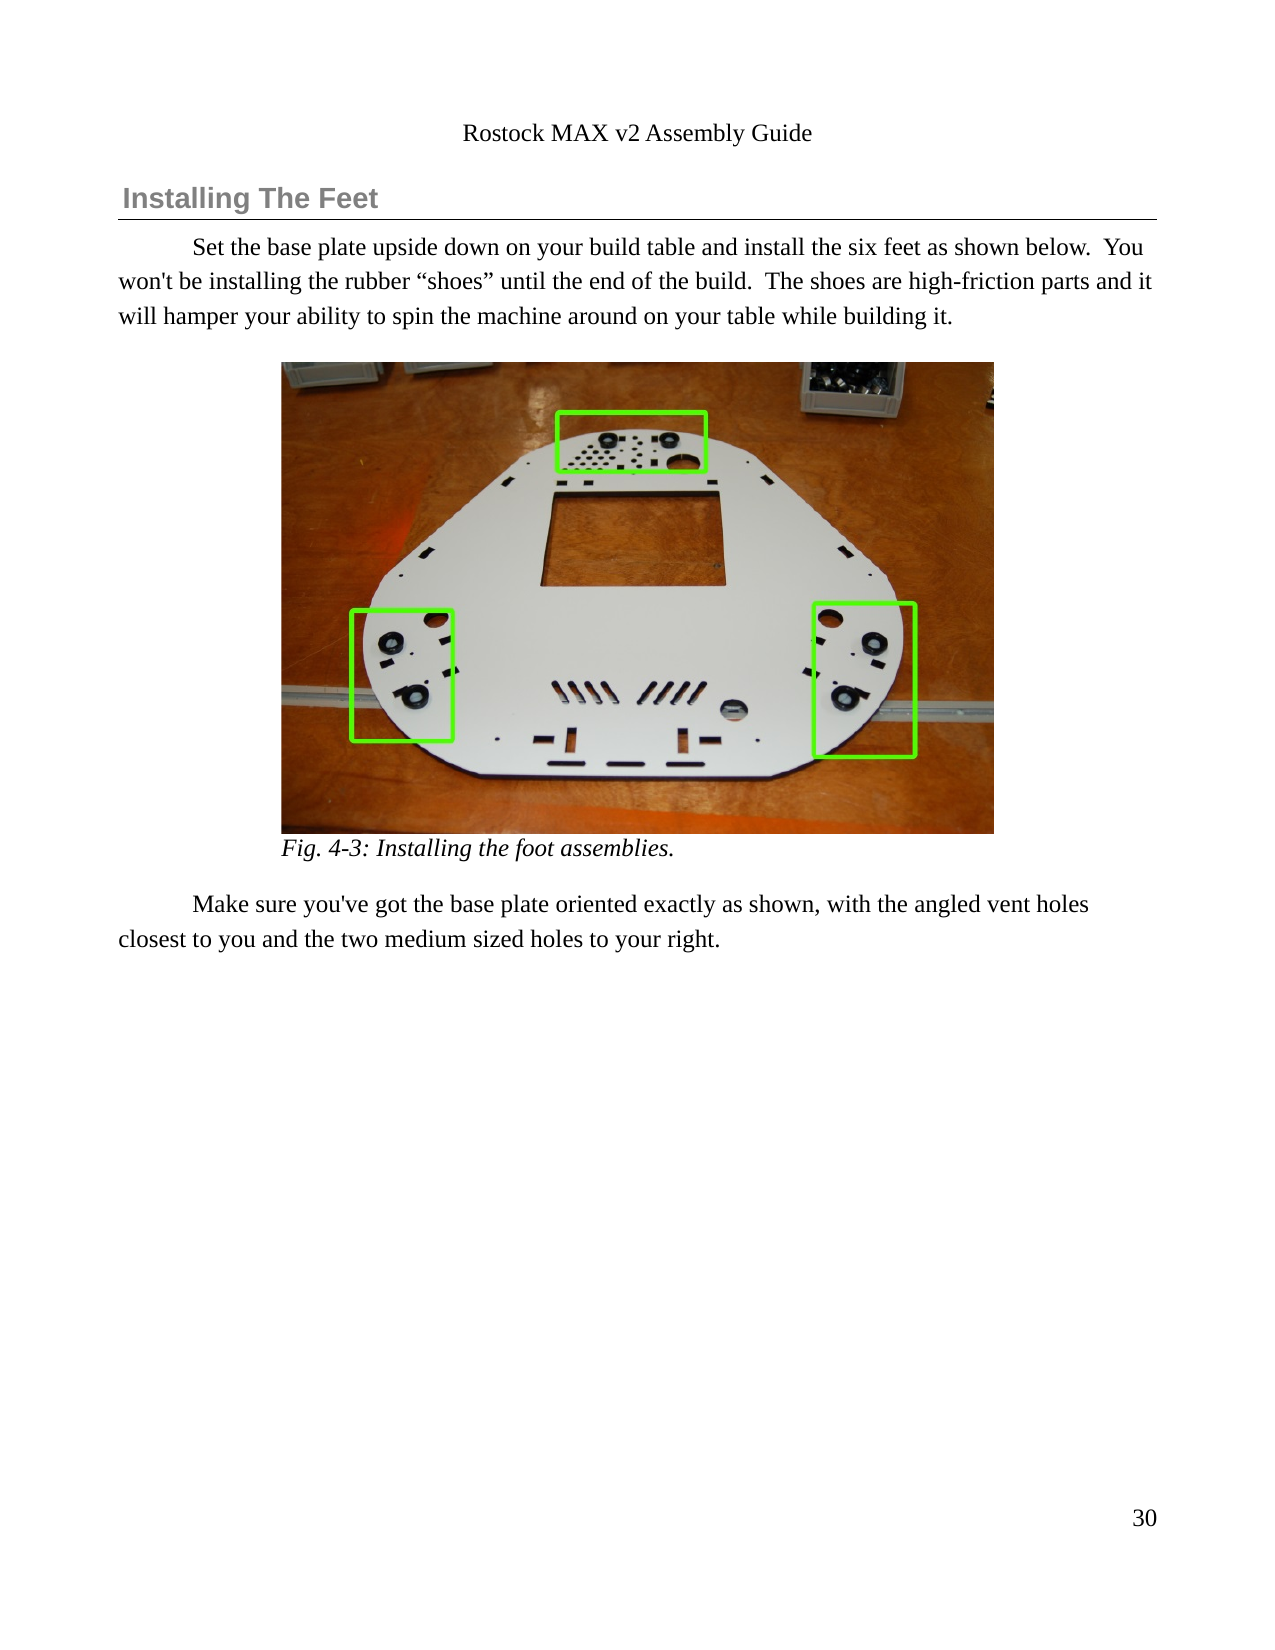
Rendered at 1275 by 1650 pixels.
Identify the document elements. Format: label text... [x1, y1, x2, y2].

text Set the base plate upside down on your build table and install the six feet as shown below. You won't be installing the rubber “shoes” until the end of the build. The shoes are high-friction parts and it will hamper your ability to spin the machine around on your table while building it. [118, 232, 1157, 329]
picture [281, 362, 994, 834]
text Make sure you've got the base plate oriented exactly as shown, with the angled vent holes closest to you and the two medium sized holes to your right. [118, 889, 1157, 953]
text Fig. 4-3: Installing the foot assemblies. [281, 834, 994, 862]
subtitle Installing The Feet [118, 177, 1157, 219]
